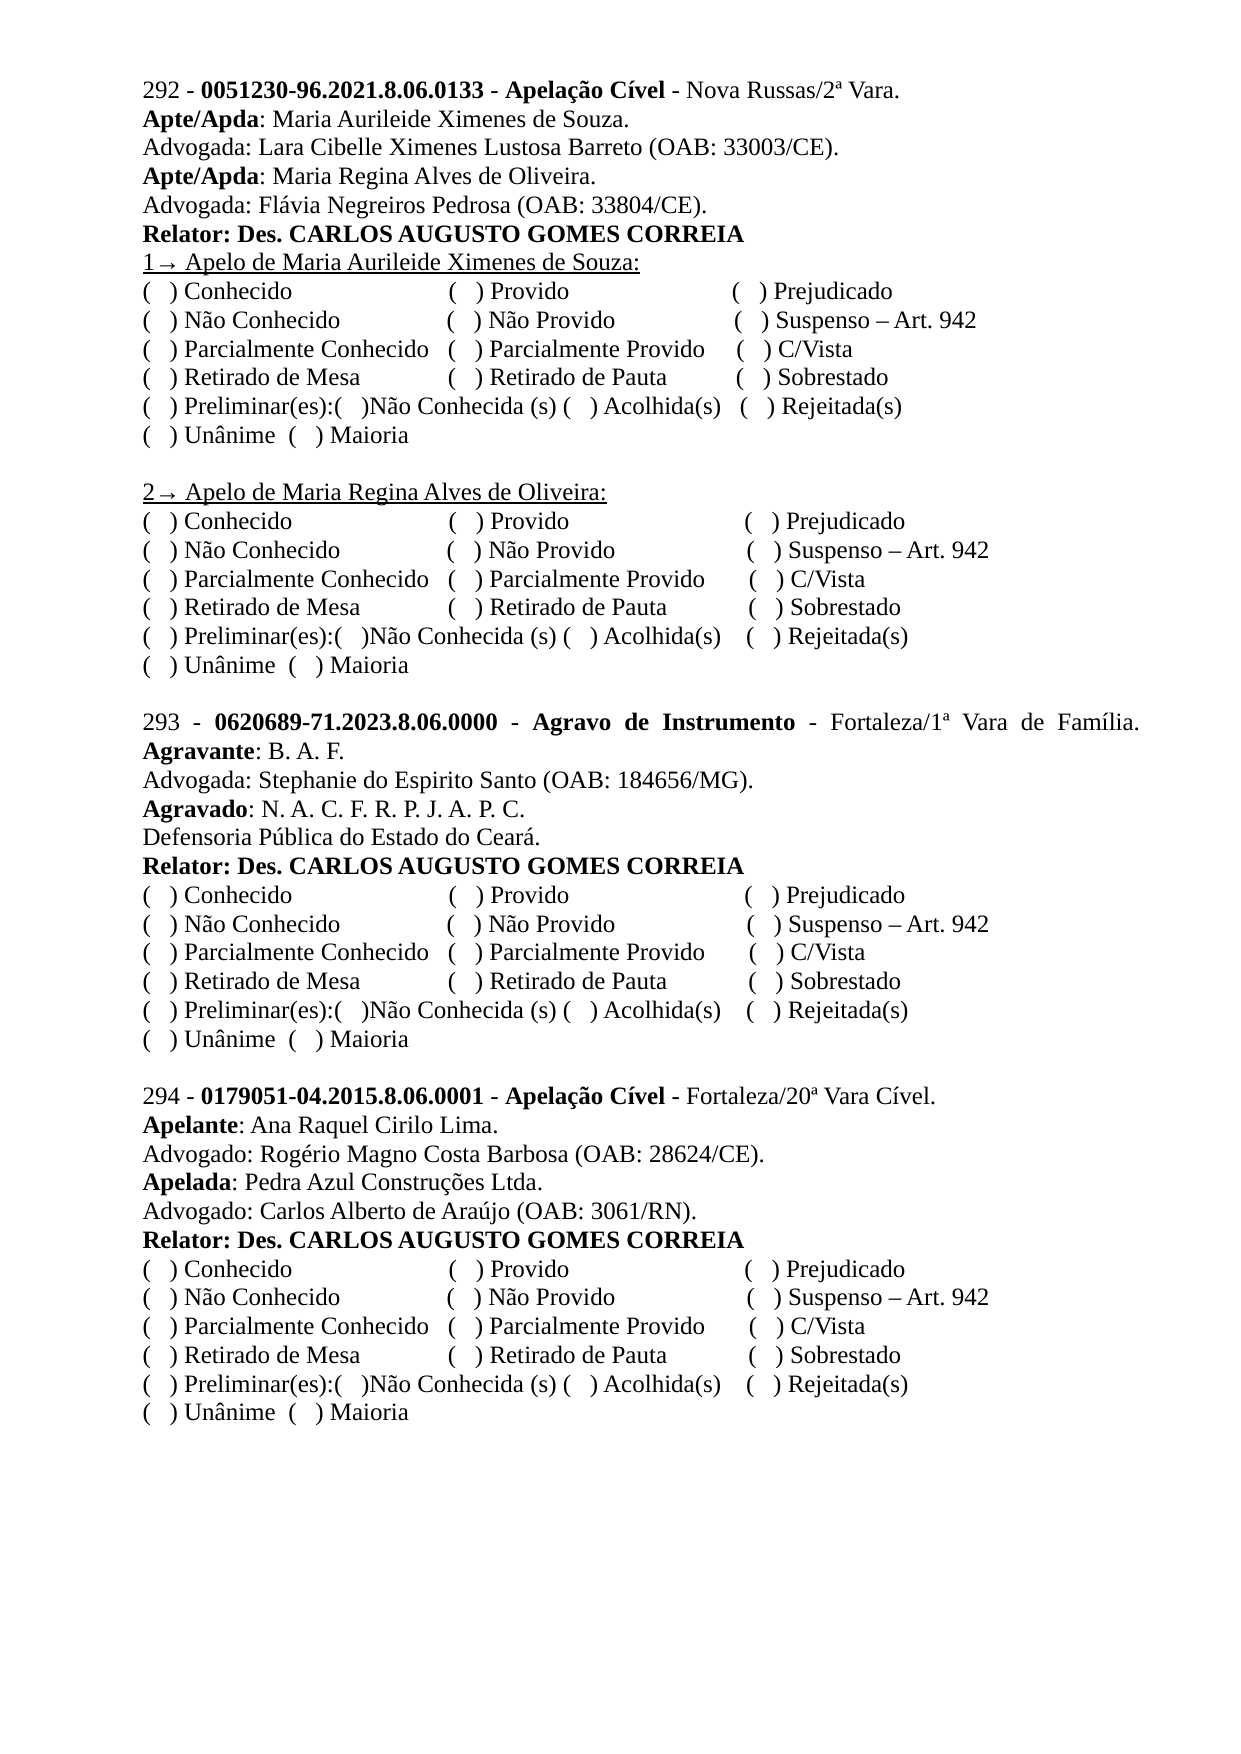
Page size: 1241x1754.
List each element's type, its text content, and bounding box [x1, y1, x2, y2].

text 1→ Apelo de Maria Aurileide Ximenes de Souza: [142, 247, 1141, 276]
text Relator: Des. CARLOS AUGUSTO GOMES CORREIA [142, 1225, 1141, 1254]
text 293 - 0620689-71.2023.8.06.0000 - Agravo de Instrumento - Fortaleza/1ª Vara de Família. Agravante: B. A. F. [142, 707, 1141, 765]
text 294 - 0179051-04.2015.8.06.0001 - Apelação Cível - Fortaleza/20ª Vara Cível. [142, 1081, 1141, 1110]
text Advogado: Carlos Alberto de Araújo (OAB: 3061/RN). [142, 1196, 1141, 1225]
text Apte/Apda: Maria Regina Alves de Oliveira. [142, 161, 1141, 190]
text Advogada: Lara Cibelle Ximenes Lustosa Barreto (OAB: 33003/CE). [142, 132, 1141, 161]
text Apelada: Pedra Azul Construções Ltda. [142, 1167, 1141, 1196]
text ( ) Parcialmente Conhecido ( ) Parcialmente Provido ( ) C/Vista [142, 1311, 1158, 1340]
text ( ) Conhecido ( ) Provido ( ) Prejudicado [142, 276, 1141, 305]
text Advogada: Flávia Negreiros Pedrosa (OAB: 33804/CE). [142, 190, 1141, 219]
text ( ) Retirado de Mesa ( ) Retirado de Pauta ( ) Sobrestado [142, 362, 1158, 391]
text ( ) Conhecido ( ) Provido ( ) Prejudicado [142, 1254, 1141, 1282]
text ( ) Preliminar(es):( )Não Conhecida (s) ( ) Acolhida(s) ( ) Rejeitada(s) [142, 621, 1158, 650]
text Advogada: Stephanie do Espirito Santo (OAB: 184656/MG). [142, 765, 1141, 794]
text ( ) Unânime ( ) Maioria [142, 650, 1158, 679]
text ( ) Unânime ( ) Maioria [142, 420, 1158, 449]
text 2→ Apelo de Maria Regina Alves de Oliveira: [142, 477, 1141, 506]
text ( ) Preliminar(es):( )Não Conhecida (s) ( ) Acolhida(s) ( ) Rejeitada(s) [142, 391, 1158, 420]
text ( ) Unânime ( ) Maioria [142, 1024, 1158, 1052]
text 292 - 0051230-96.2021.8.06.0133 - Apelação Cível - Nova Russas/2ª Vara. [142, 75, 1141, 104]
text ( ) Não Conhecido ( ) Não Provido ( ) Suspenso – Art. 942 [142, 535, 1158, 564]
text ( ) Retirado de Mesa ( ) Retirado de Pauta ( ) Sobrestado [142, 1340, 1158, 1369]
text ( ) Parcialmente Conhecido ( ) Parcialmente Provido ( ) C/Vista [142, 564, 1158, 592]
text Advogado: Rogério Magno Costa Barbosa (OAB: 28624/CE). [142, 1139, 1141, 1167]
text ( ) Retirado de Mesa ( ) Retirado de Pauta ( ) Sobrestado [142, 592, 1158, 621]
text ( ) Preliminar(es):( )Não Conhecida (s) ( ) Acolhida(s) ( ) Rejeitada(s) [142, 1369, 1158, 1397]
text Relator: Des. CARLOS AUGUSTO GOMES CORREIA [142, 851, 1141, 880]
text ( ) Retirado de Mesa ( ) Retirado de Pauta ( ) Sobrestado [142, 966, 1158, 995]
text ( ) Parcialmente Conhecido ( ) Parcialmente Provido ( ) C/Vista [142, 334, 1158, 362]
text Agravado: N. A. C. F. R. P. J. A. P. C. [142, 794, 1141, 822]
text ( ) Não Conhecido ( ) Não Provido ( ) Suspenso – Art. 942 [142, 1282, 1158, 1311]
text ( ) Conhecido ( ) Provido ( ) Prejudicado [142, 506, 1141, 535]
text Relator: Des. CARLOS AUGUSTO GOMES CORREIA [142, 219, 1141, 247]
text ( ) Unânime ( ) Maioria [142, 1397, 1158, 1426]
text Defensoria Pública do Estado do Ceará. [142, 822, 1141, 851]
text ( ) Não Conhecido ( ) Não Provido ( ) Suspenso – Art. 942 [142, 909, 1158, 937]
text Apelante: Ana Raquel Cirilo Lima. [142, 1110, 1141, 1139]
text ( ) Conhecido ( ) Provido ( ) Prejudicado [142, 880, 1141, 909]
text ( ) Não Conhecido ( ) Não Provido ( ) Suspenso – Art. 942 [142, 305, 1158, 334]
text Apte/Apda: Maria Aurileide Ximenes de Souza. [142, 104, 1141, 132]
text ( ) Preliminar(es):( )Não Conhecida (s) ( ) Acolhida(s) ( ) Rejeitada(s) [142, 995, 1158, 1024]
text ( ) Parcialmente Conhecido ( ) Parcialmente Provido ( ) C/Vista [142, 937, 1158, 966]
